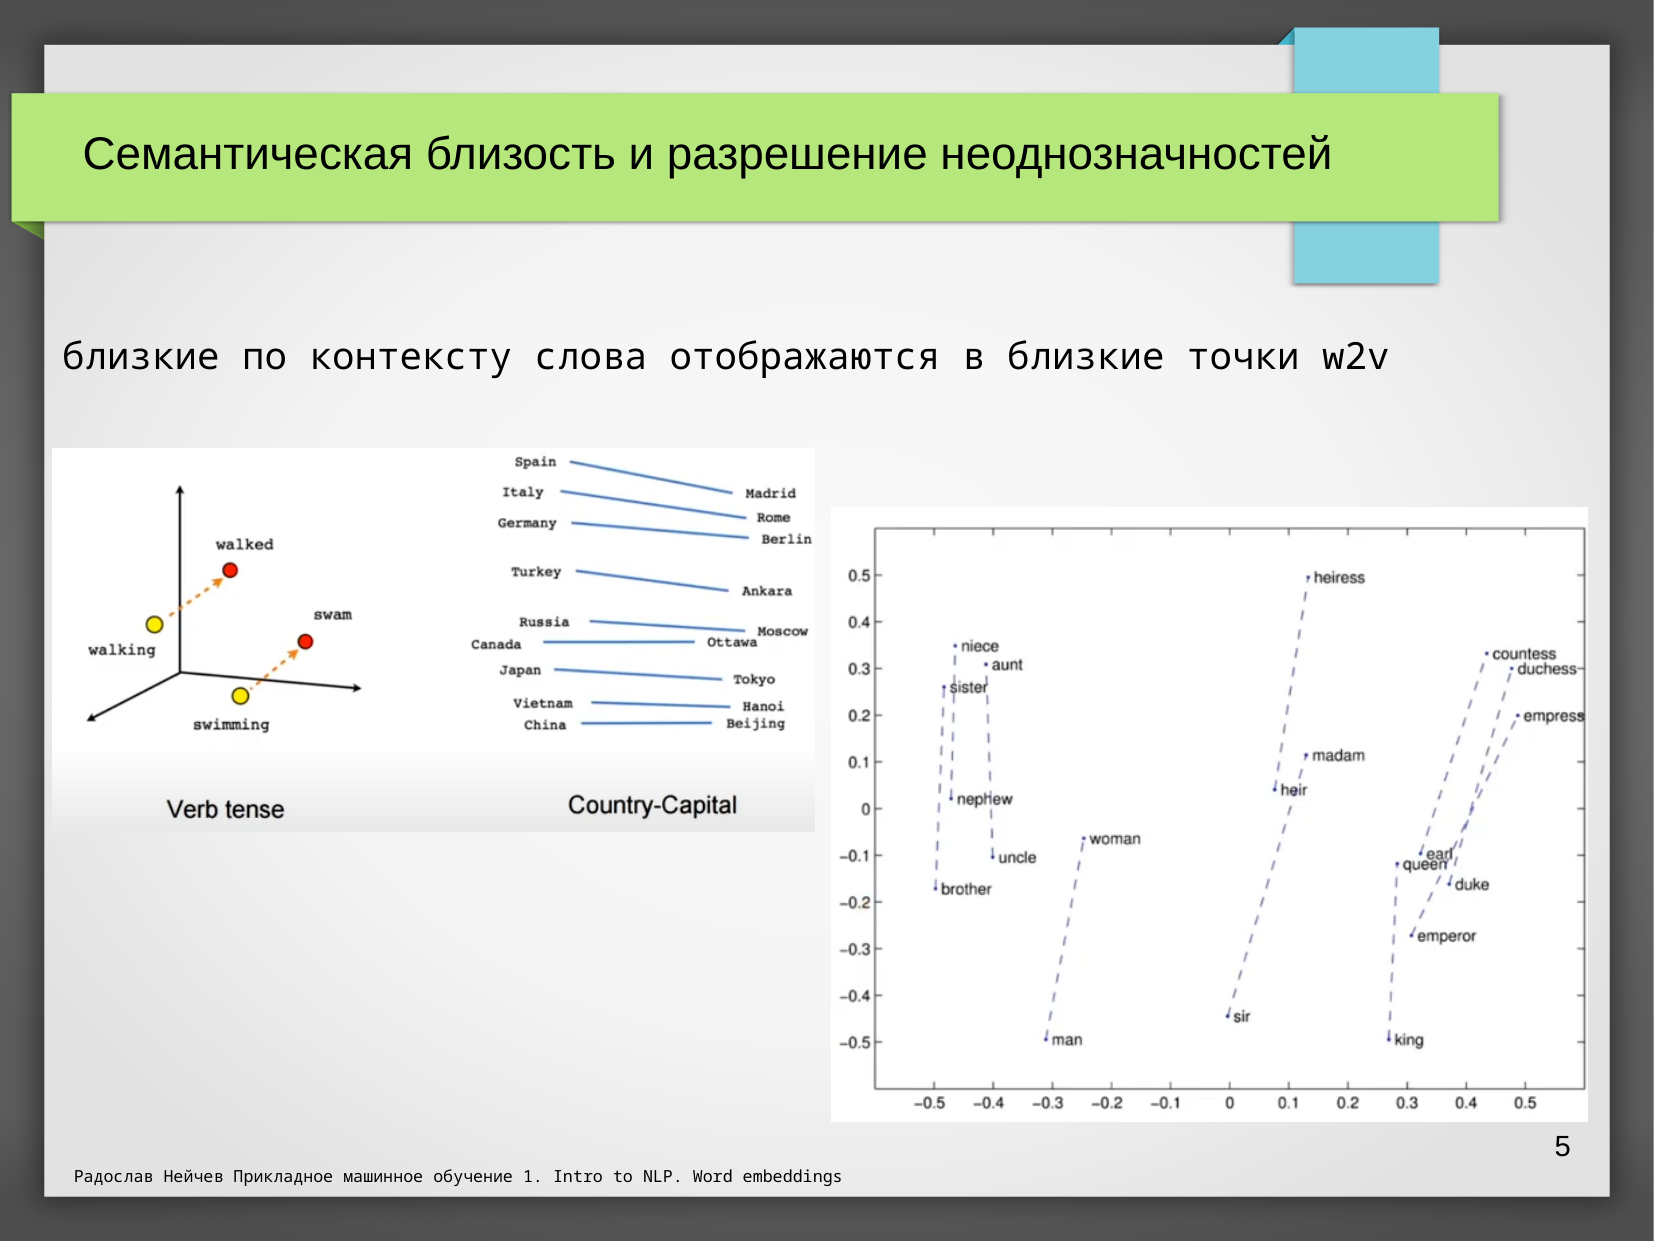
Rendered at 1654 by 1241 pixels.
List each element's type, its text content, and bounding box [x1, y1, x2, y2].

title Семантическая близость и разрешение неоднозначностей [82, 121, 1489, 187]
picture [0, 0, 1654, 1241]
text_box близкие по контексту слова отображаются в близкие точки w2v [47, 271, 1607, 426]
text_box Радослав Нейчев Прикладное машинное обучение 1. Intro to NLP. Word embeddings [59, 1157, 859, 1192]
